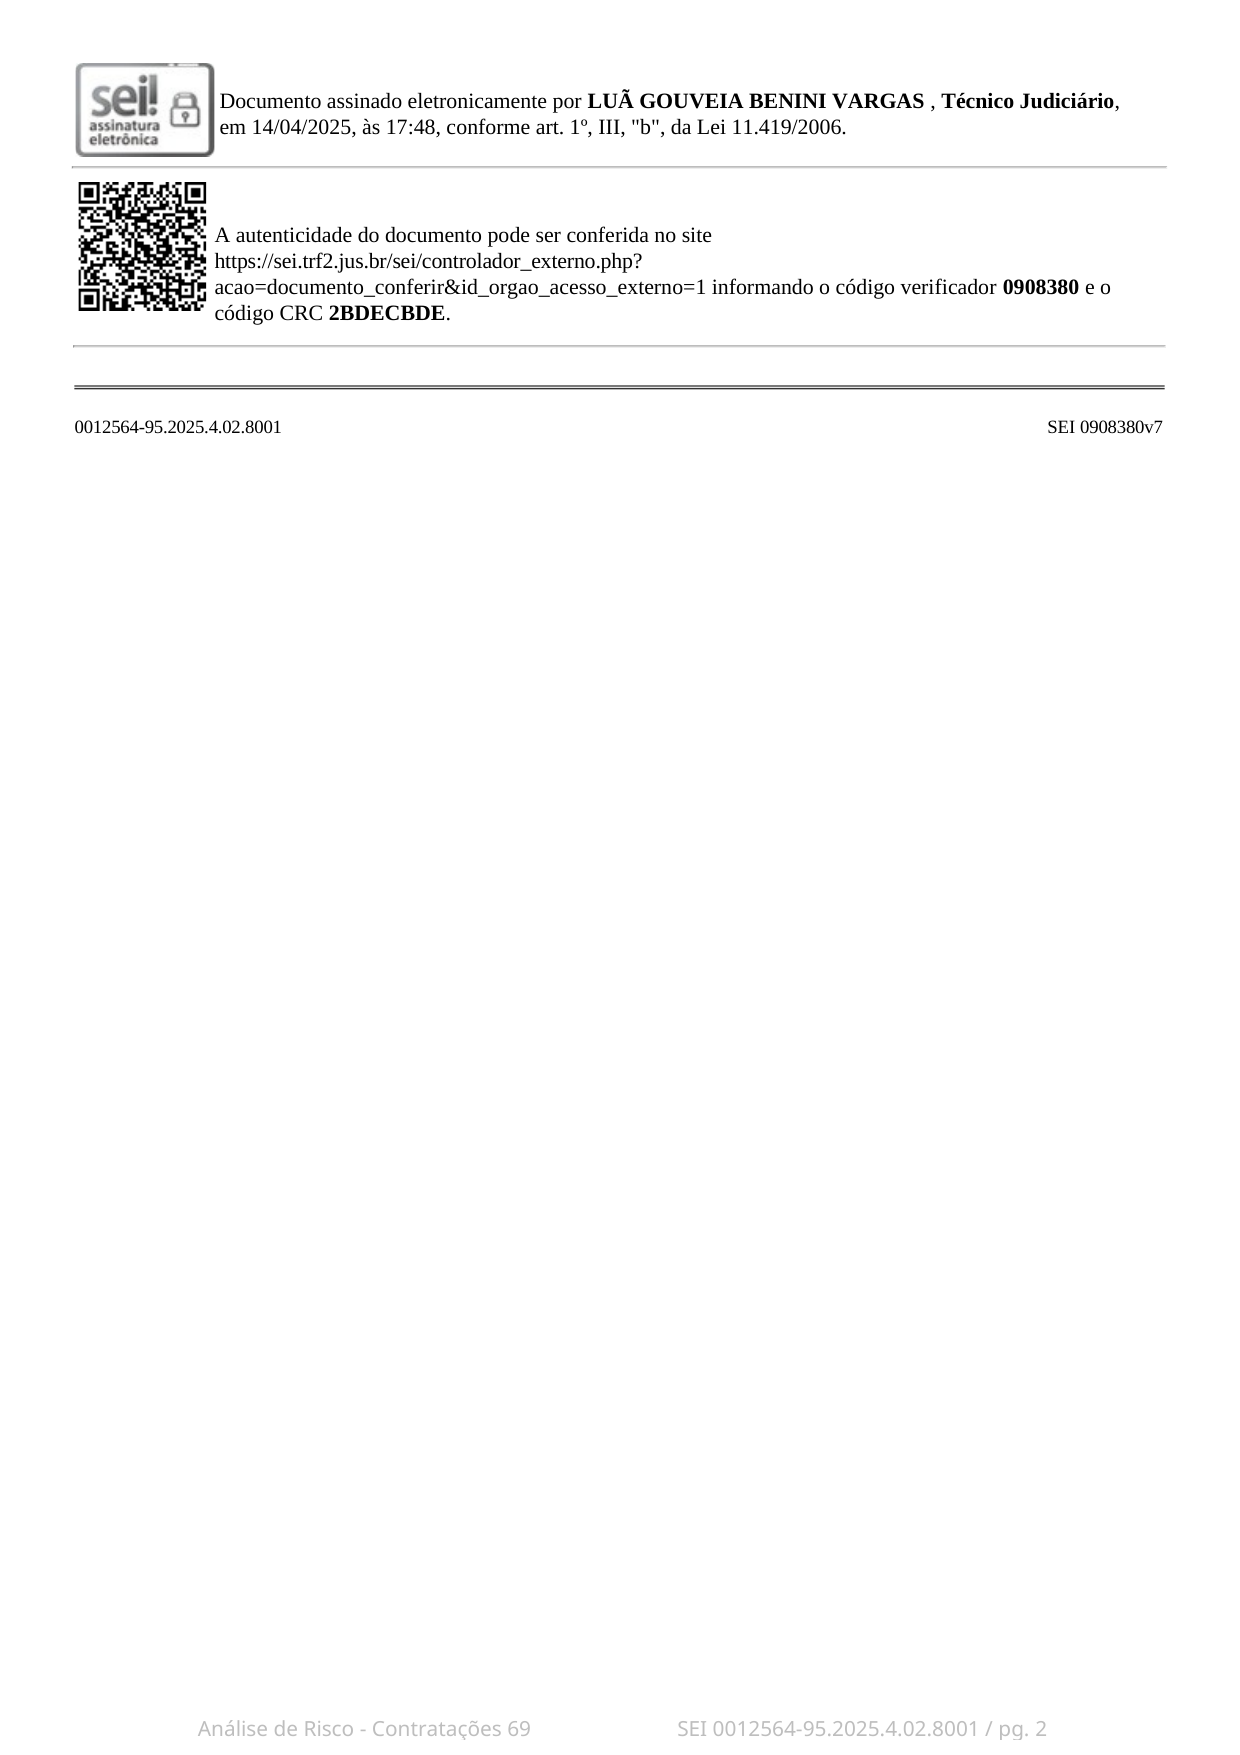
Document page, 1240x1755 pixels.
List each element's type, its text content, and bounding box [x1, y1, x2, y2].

text Documento assinado eletronicamente por LUÃ GOUVEIA BENINI VARGAS , Técnico Judiciário, em 14/04/2025, às 17:48, conforme art. 1º, III, "b", da Lei 11.419/2006. [219, 88, 1144, 139]
text 0012564-95.2025.4.02.8001 SEI 0908380v7 [74, 416, 1181, 437]
text A autenticidade do documento pode ser conferida no site https://sei.trf2.jus.br/sei/controlador_externo.php? acao=documento_conferir&id_orgao_acesso_externo=1 informando o código verificador 0908380 e o código CRC 2BDECBDE. [214, 222, 1134, 325]
